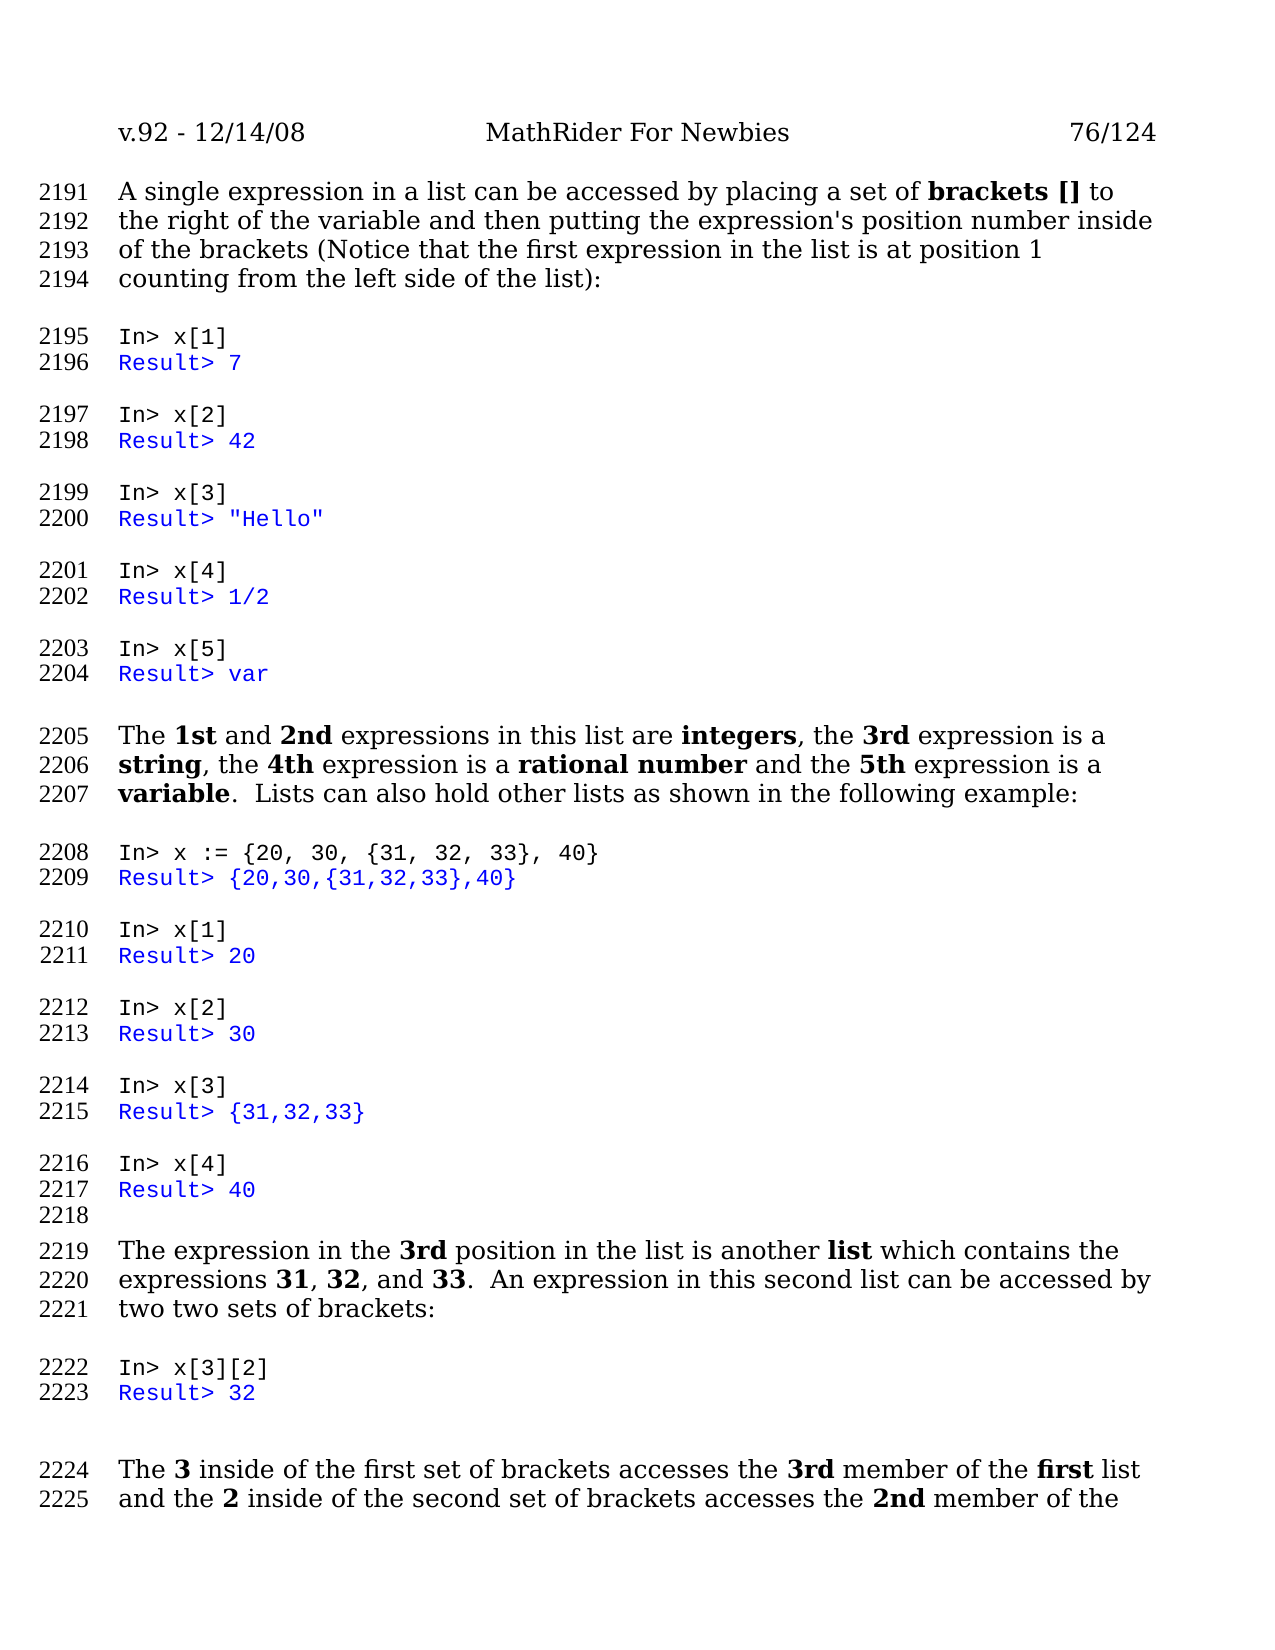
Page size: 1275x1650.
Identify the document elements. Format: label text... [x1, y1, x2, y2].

text Result> 32 [118, 1382, 1157, 1408]
text Result> 30 [118, 1022, 1157, 1048]
text Result> 7 [118, 352, 1157, 377]
text In> x[1] [118, 919, 1157, 944]
text In> x[3] [118, 1074, 1157, 1100]
text The expression in the 3rd position in the list is another list which contains the expressions 31, 32, and 33. An expression in this second list can be accessed by two two sets of brackets: [118, 1236, 1157, 1324]
text Result> {20,30,{31,32,33},40} [118, 867, 1157, 893]
text In> x[1] [118, 326, 1157, 352]
text The 3 inside of the first set of brackets accesses the 3rd member of the first list and the 2 inside of the second set of brackets accesses the 2nd member of the [118, 1455, 1157, 1514]
text In> x[3] [118, 481, 1157, 507]
text In> x[2] [118, 996, 1157, 1022]
text In> x[5] [118, 637, 1157, 663]
text Result> "Hello" [118, 507, 1157, 533]
text Result> 40 [118, 1178, 1157, 1204]
text In> x[4] [118, 559, 1157, 585]
text Result> 1/2 [118, 585, 1157, 611]
text Result> var [118, 663, 1157, 689]
text Result> 42 [118, 429, 1157, 455]
text In> x[2] [118, 403, 1157, 429]
text In> x[3][2] [118, 1356, 1157, 1382]
text In> x := {20, 30, {31, 32, 33}, 40} [118, 841, 1157, 867]
text A single expression in a list can be accessed by placing a set of brackets [] to the right of the variable and then putting the expression's position number inside of the brackets (Notice that the first expression in the list is at position 1 counting from the left side of the list): [118, 177, 1157, 294]
text The 1st and 2nd expressions in this list are integers, the 3rd expression is a string, the 4th expression is a rational number and the 5th expression is a variable. Lists can also hold other lists as shown in the following example: [118, 721, 1157, 809]
text Result> 20 [118, 944, 1157, 971]
text Result> {31,32,33} [118, 1100, 1157, 1126]
text In> x[4] [118, 1152, 1157, 1178]
